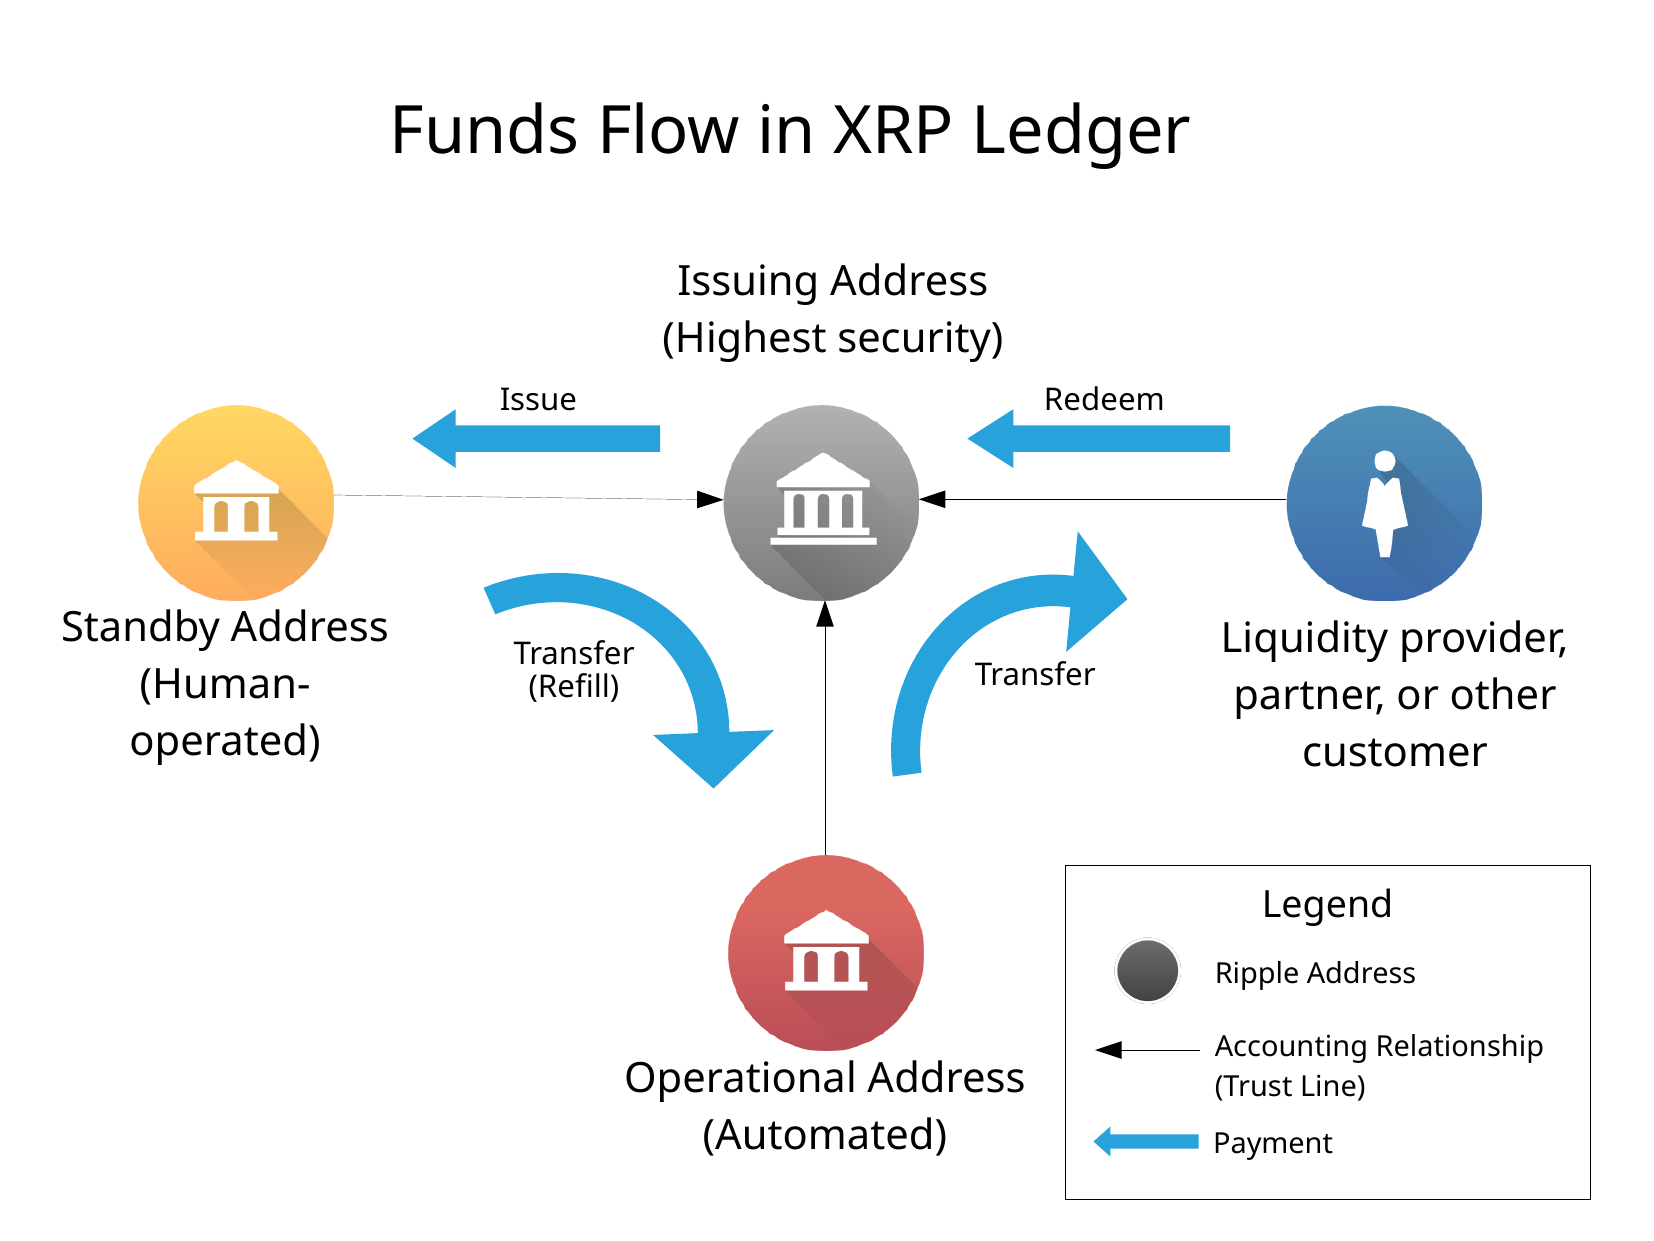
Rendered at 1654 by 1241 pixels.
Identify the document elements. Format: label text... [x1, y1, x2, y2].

text_box Operational Address (Automated) [600, 1040, 1051, 1176]
text_box Standby Address (Human-operated) [30, 589, 421, 721]
text_box [412, 409, 661, 468]
text_box [483, 572, 775, 789]
text_box Ripple Address [1200, 945, 1561, 1000]
picture [723, 405, 919, 601]
text_box Transfer (Refill) [498, 633, 676, 751]
text_box Issue [485, 369, 606, 436]
text_box Payment [1198, 1115, 1454, 1171]
text_box Redeem [1029, 369, 1204, 436]
text_box Transfer [960, 645, 1137, 711]
text_box Accounting Relationship (Trust Line) [1200, 1018, 1561, 1134]
text_box Issuing Address (Highest security) [636, 245, 1030, 370]
picture [138, 405, 334, 589]
text_box Liquidity provider, partner, or other customer [1185, 600, 1605, 781]
picture [1286, 405, 1482, 600]
text_box Legend [1065, 870, 1591, 946]
text_box [1093, 1126, 1199, 1157]
text_box [891, 531, 1128, 777]
picture [1113, 936, 1182, 1006]
text_box Funds Flow in XRP Ledger [375, 75, 1276, 245]
text_box [967, 409, 1231, 468]
picture [728, 855, 924, 1040]
